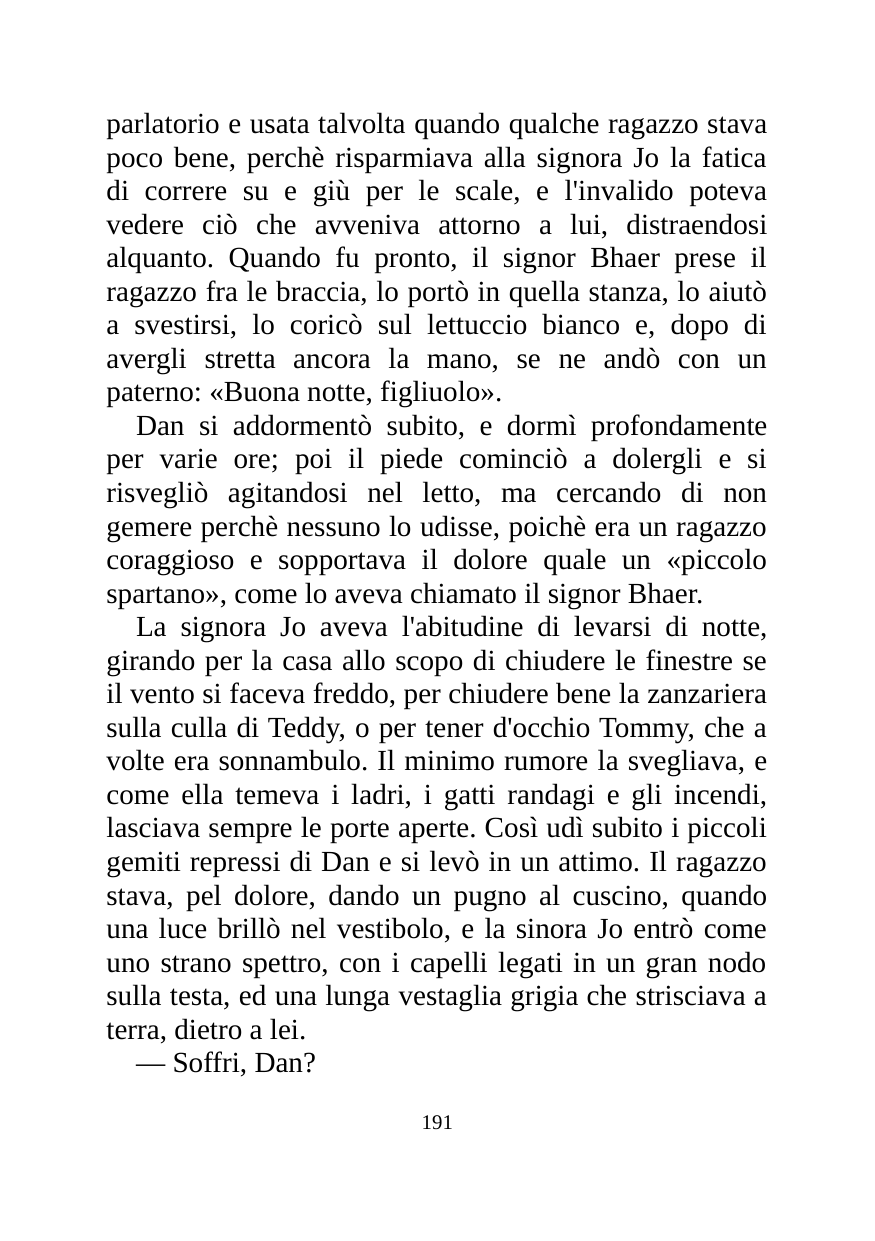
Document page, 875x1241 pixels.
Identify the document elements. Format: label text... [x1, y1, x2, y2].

text La signora Jo aveva l'abitudine di levarsi di notte, girando per la casa allo scopo di chiudere le finestre se il vento si faceva freddo, per chiudere bene la zanzariera sulla culla di Teddy, o per tener d'occhio Tommy, che a volte era sonnambulo. Il minimo rumore la svegliava, e come ella temeva i ladri, i gatti randagi e gli incendi, lasciava sempre le porte aperte. Così udì subito i piccoli gemiti repressi di Dan e si levò in un attimo. Il ragazzo stava, pel dolore, dando un pugno al cuscino, quando una luce brillò nel vestibolo, e la sinora Jo entrò come uno strano spettro, con i capelli legati in un gran nodo sulla testa, ed una lunga vestaglia grigia che strisciava a terra, dietro a lei. [106, 609, 768, 1045]
text parlatorio e usata talvolta quando qualche ragazzo stava poco bene, perchè risparmiava alla signora Jo la fatica di correre su e giù per le scale, e l'invalido poteva vedere ciò che avveniva attorno a lui, distraendosi alquanto. Quando fu pronto, il signor Bhaer prese il ragazzo fra le braccia, lo portò in quella stanza, lo aiutò a svestirsi, lo coricò sul lettuccio bianco e, dopo di avergli stretta ancora la mano, se ne andò con un paterno: «Buona notte, figliuolo». [106, 106, 768, 408]
text — Soffri, Dan? [106, 1045, 768, 1079]
text Dan si addormentò subito, e dormì profondamente per varie ore; poi il piede cominciò a dolergli e si risvegliò agitandosi nel letto, ma cercando di non gemere perchè nessuno lo udisse, poichè era un ragazzo coraggioso e sopportava il dolore quale un «piccolo spartano», come lo aveva chiamato il signor Bhaer. [106, 408, 768, 609]
